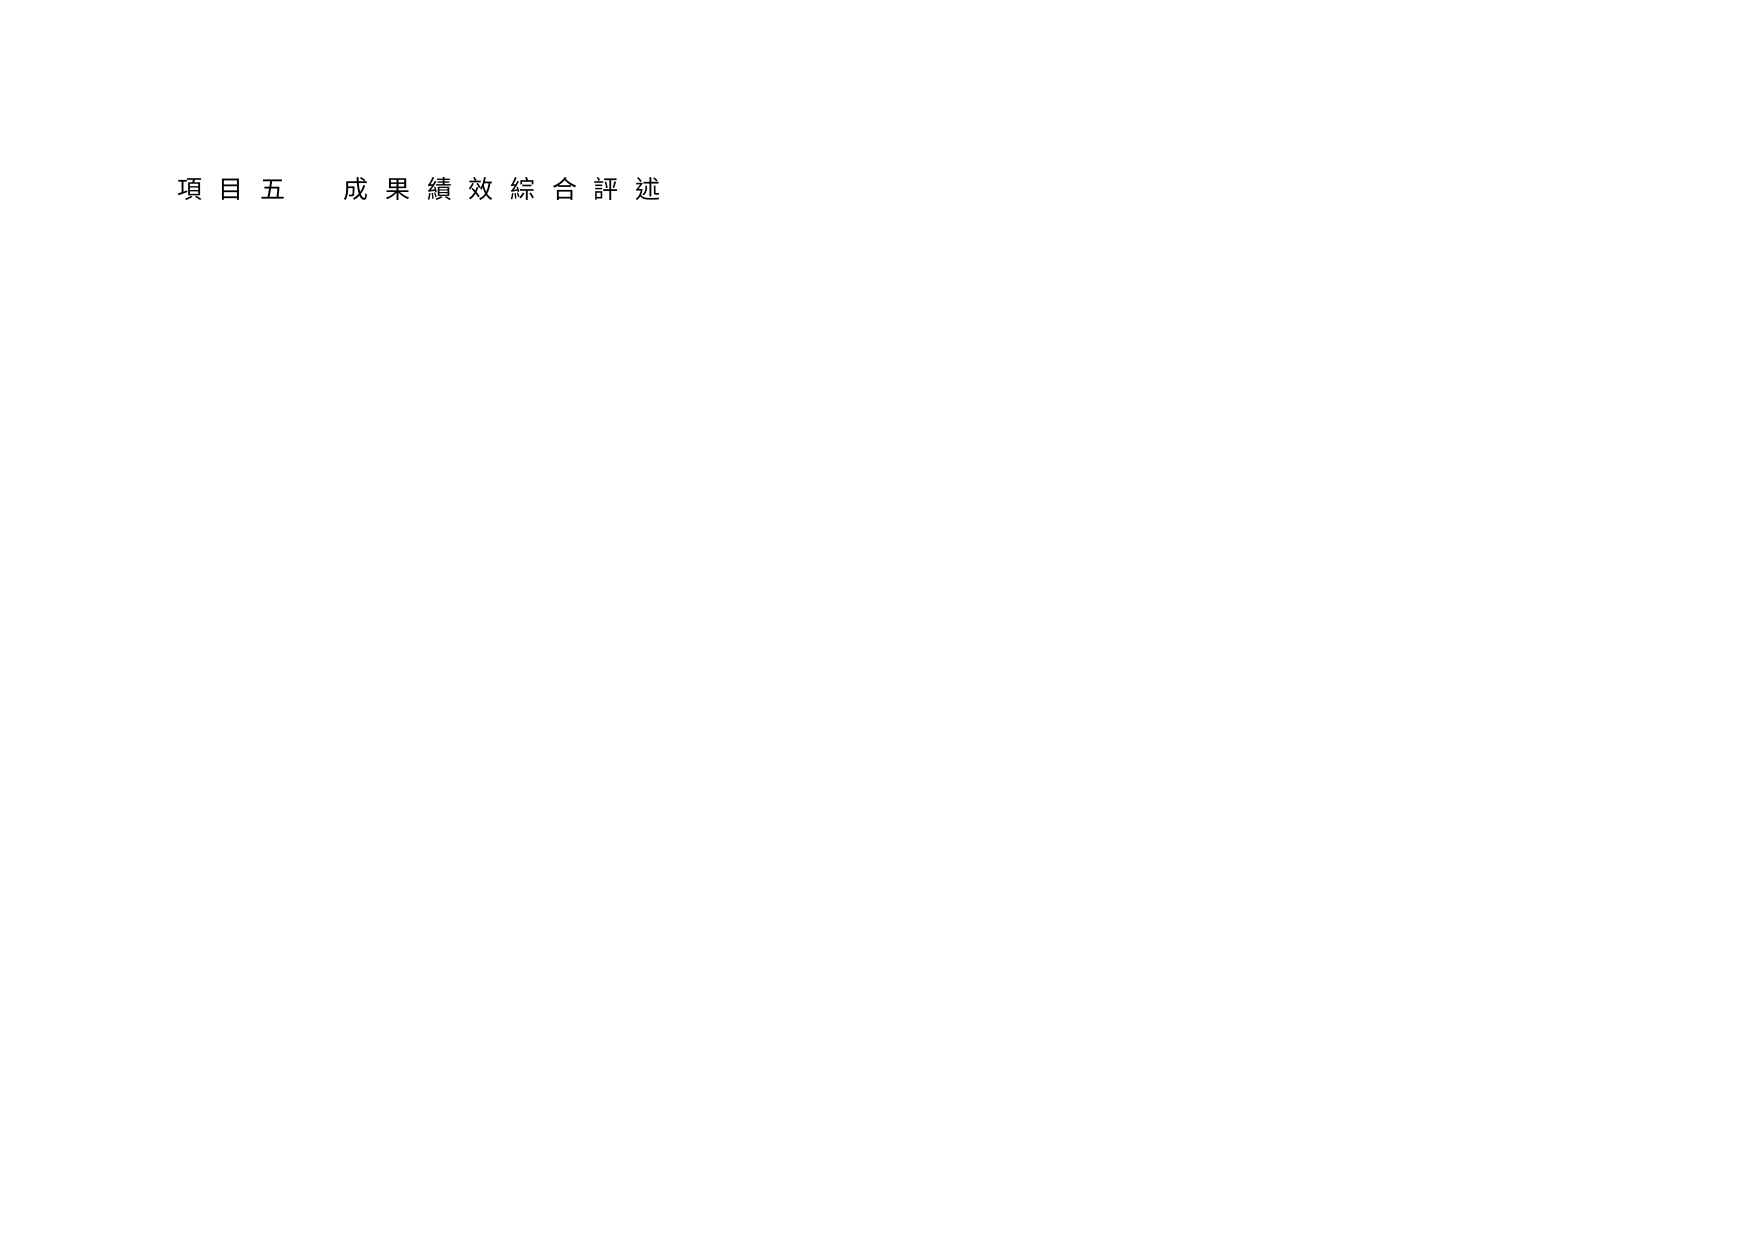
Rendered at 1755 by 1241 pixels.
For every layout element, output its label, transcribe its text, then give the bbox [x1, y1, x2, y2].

text 項目五 成果績效綜合評述 [151, 146, 1627, 208]
